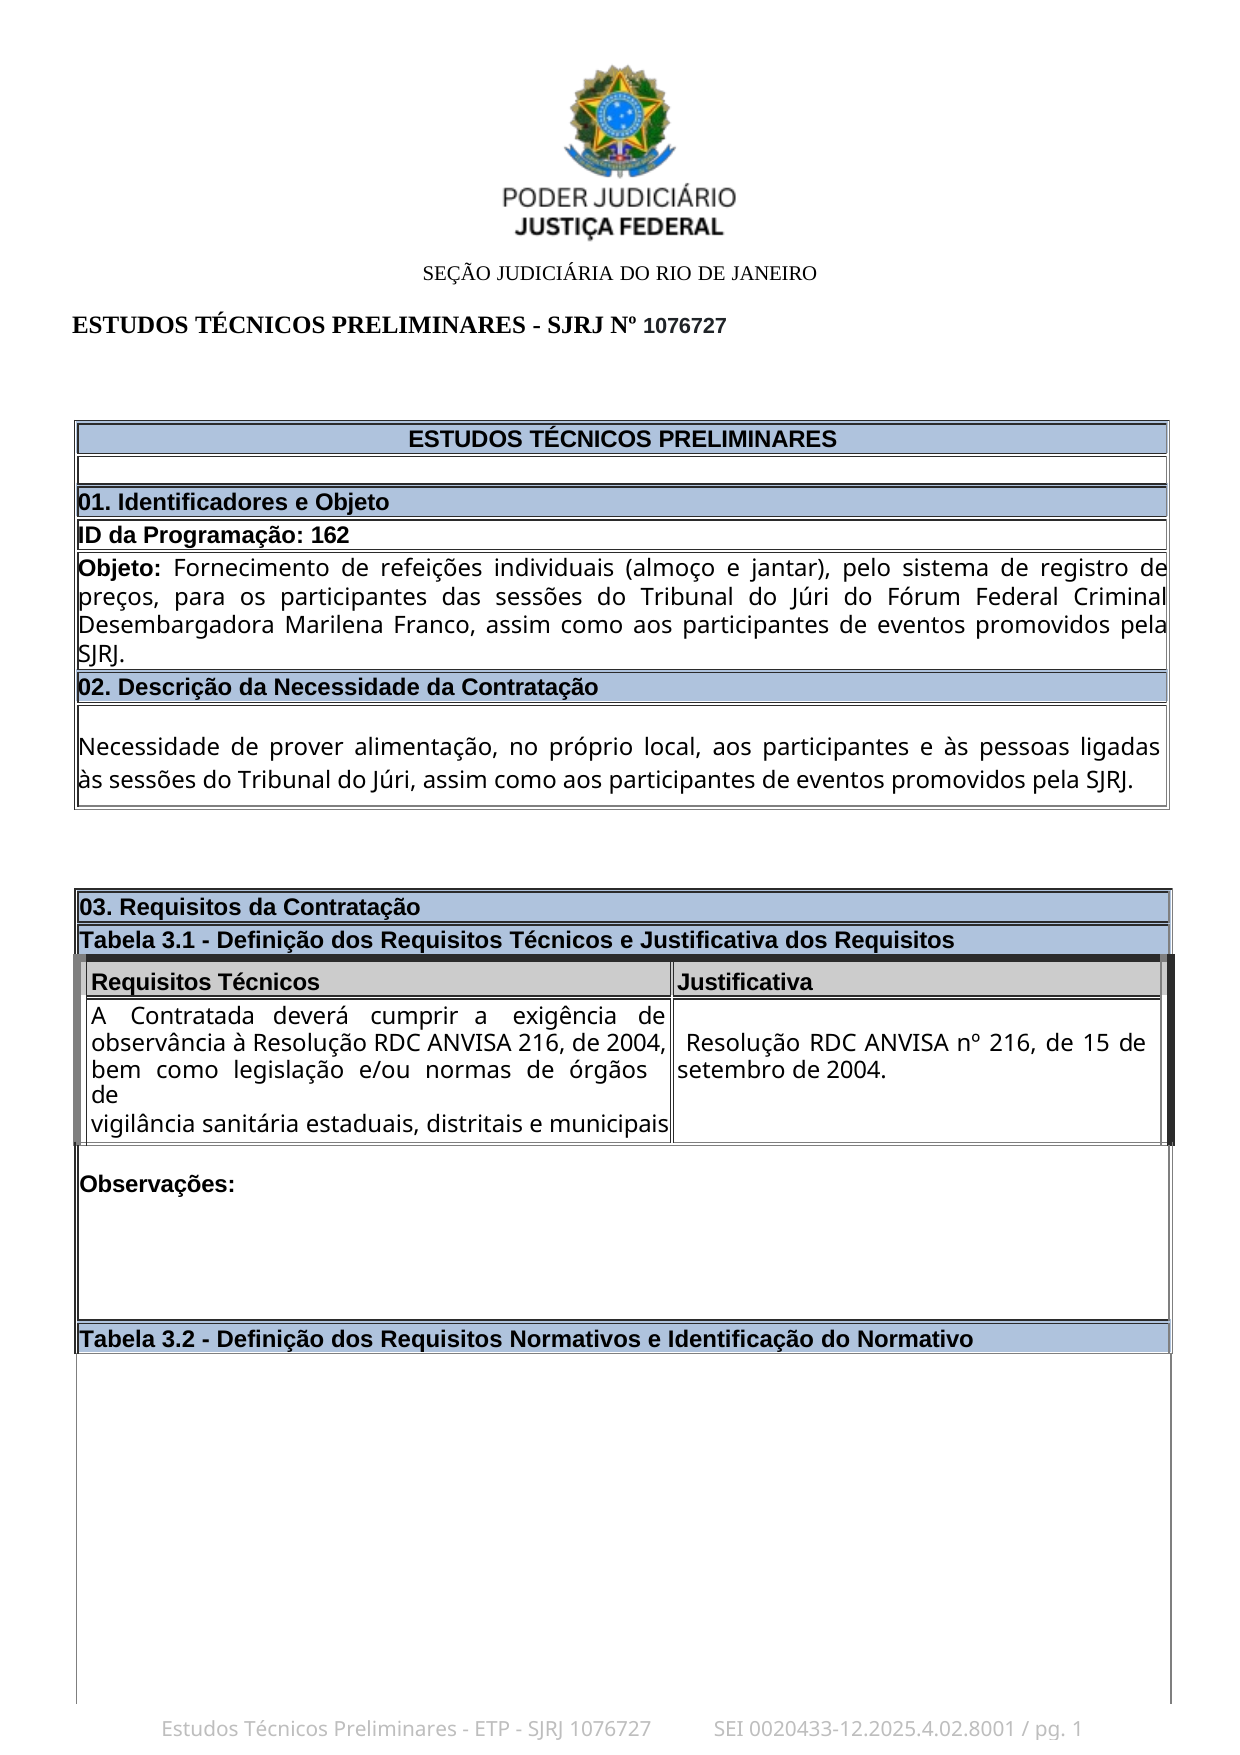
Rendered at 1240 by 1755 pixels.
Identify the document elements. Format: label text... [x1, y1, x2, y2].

table_cell [81, 962, 86, 995]
table_cell ID da Programação: 162 [79, 521, 1166, 549]
table_header ESTUDOS TÉCNICOS PRELIMINARES [79, 425, 1166, 453]
table_cell Justificativa [674, 962, 1160, 995]
table_cell observância à Resolução RDC ANVISA 216, de 2004, [87, 1030, 670, 1057]
table_cell vigilância sanitária estaduais, distritais e municipais [87, 1109, 670, 1142]
table_cell [1162, 995, 1167, 1142]
table_cell 02. Descrição da Necessidade da Contratação [79, 673, 1166, 701]
text SEÇÃO JUDICIÁRIA DO RIO DE JANEIRO [59, 261, 1181, 285]
table_cell bem como legislação e/ou normas de órgãos de [87, 1057, 670, 1109]
table_cell A Contratada deverá cumprir a exigência de [87, 1000, 670, 1030]
table_cell [81, 995, 86, 1142]
table_cell Resolução RDC ANVISA nº 216, de 15 de [674, 1030, 1160, 1057]
table_cell Objeto: Fornecimento de refeições individuais (almoço e jantar), pelo sistema de registro de preços, para os participantes das sessões do Tribunal do Júri do Fórum Federal Criminal Desembargadora Marilena Franco, assim como aos participantes de eventos promovidos pela SJRJ. [79, 553, 1166, 668]
table_cell 01. Identificadores e Objeto [79, 488, 1166, 516]
table_cell [79, 457, 1166, 483]
table_cell [674, 1000, 1160, 1030]
table_cell [674, 1109, 1160, 1142]
table_cell Tabela 3.1 - Definição dos Requisitos Técnicos e Justificativa dos Requisitos [79, 926, 1168, 954]
table_cell [77, 1354, 1170, 1704]
table_cell Observações: [79, 1146, 1168, 1319]
table_cell Necessidade de prover alimentação, no próprio local, aos participantes e às pessoas ligadas às sessões do Tribunal do Júri, assim como aos participantes de eventos promovidos pela SJRJ. [79, 706, 1166, 805]
table_cell [1162, 962, 1167, 995]
table_header 03. Requisitos da Contratação [79, 893, 1168, 921]
table_cell Tabela 3.2 - Definição dos Requisitos Normativos e Identificação do Normativo [79, 1324, 1168, 1352]
table_cell setembro de 2004. [674, 1057, 1160, 1109]
table_cell Requisitos Técnicos [87, 962, 670, 995]
subtitle ESTUDOS TÉCNICOS PRELIMINARES - SJRJ Nº 1076727 [72, 310, 1181, 339]
